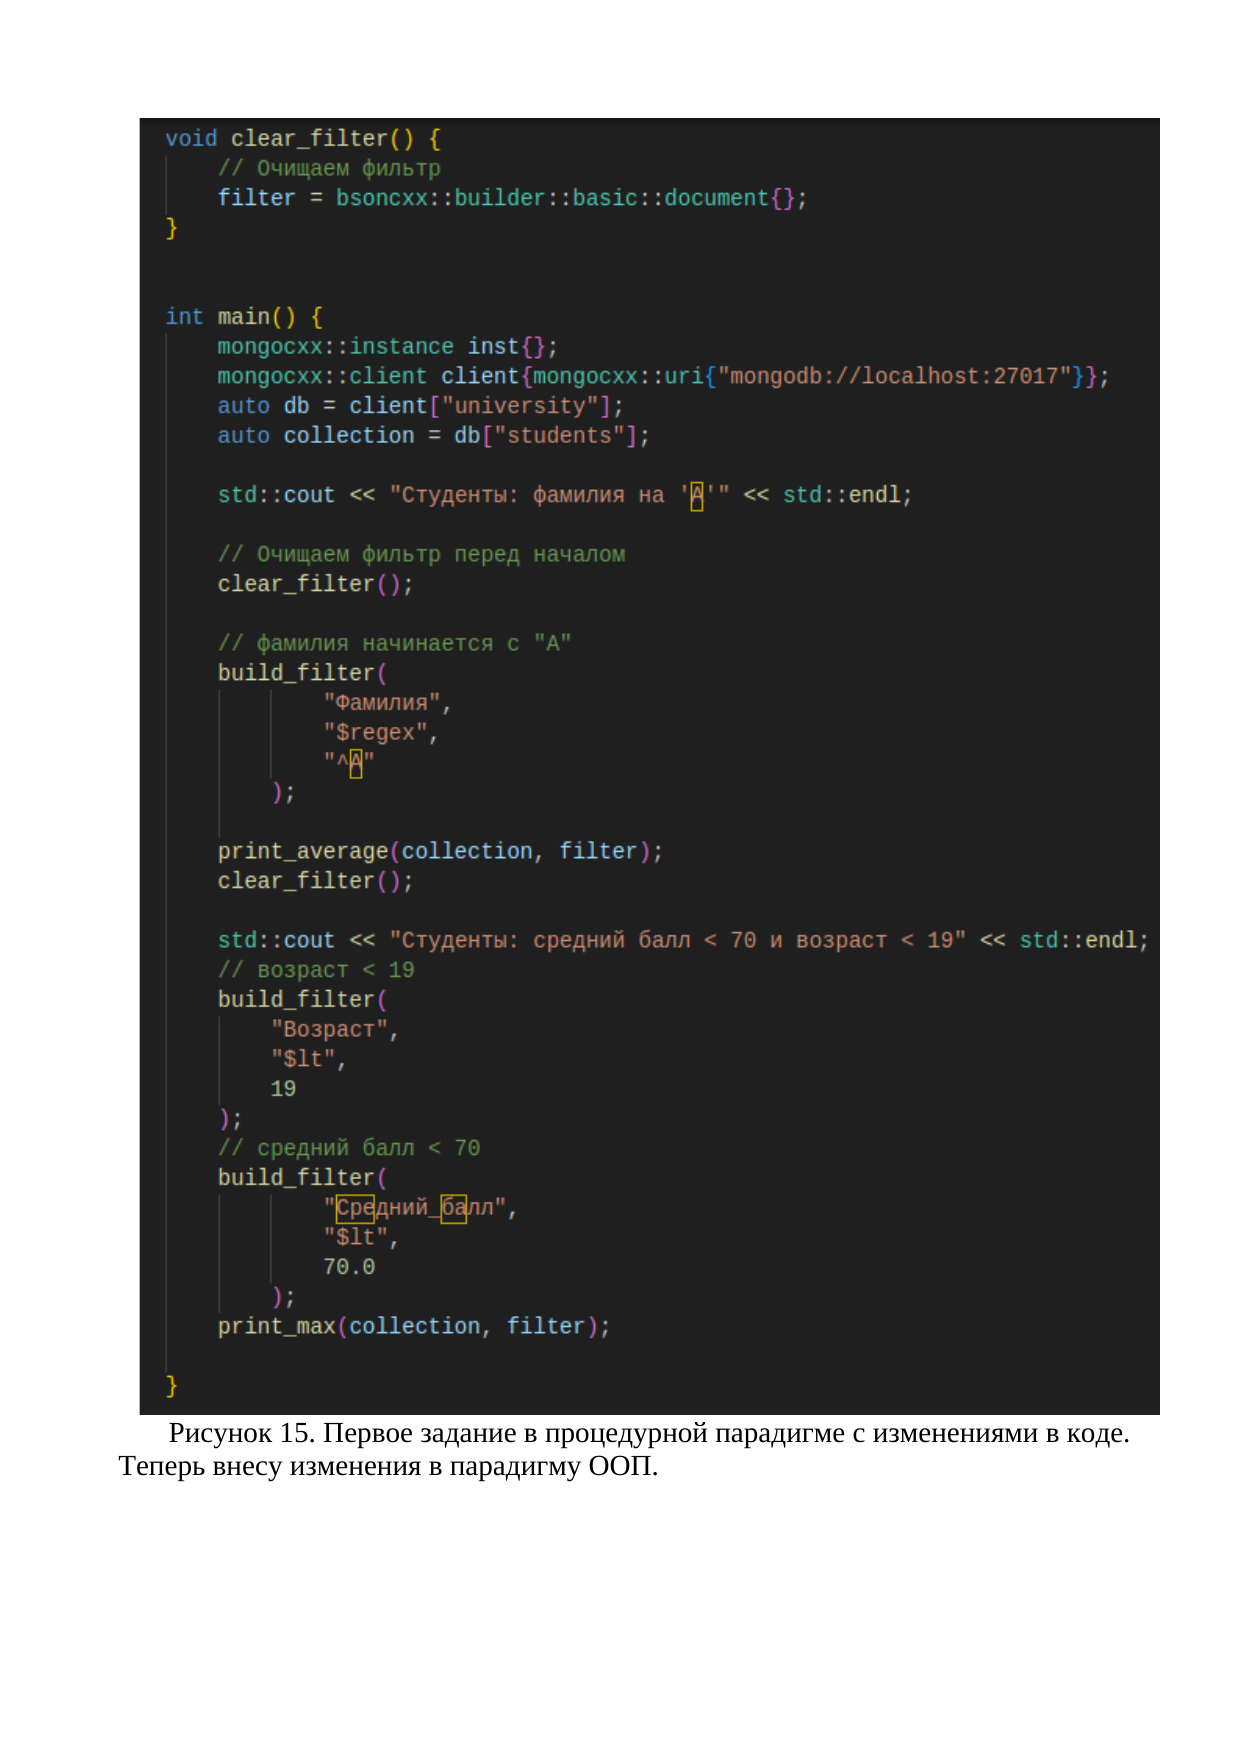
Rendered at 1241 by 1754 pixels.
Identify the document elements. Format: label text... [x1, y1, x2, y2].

text Рисунок 15. Первое задание в процедурной парадигме с изменениями в коде. [118, 1415, 1181, 1448]
picture [139, 118, 1160, 1415]
text Теперь внесу изменения в парадигму ООП. [118, 1448, 1181, 1482]
